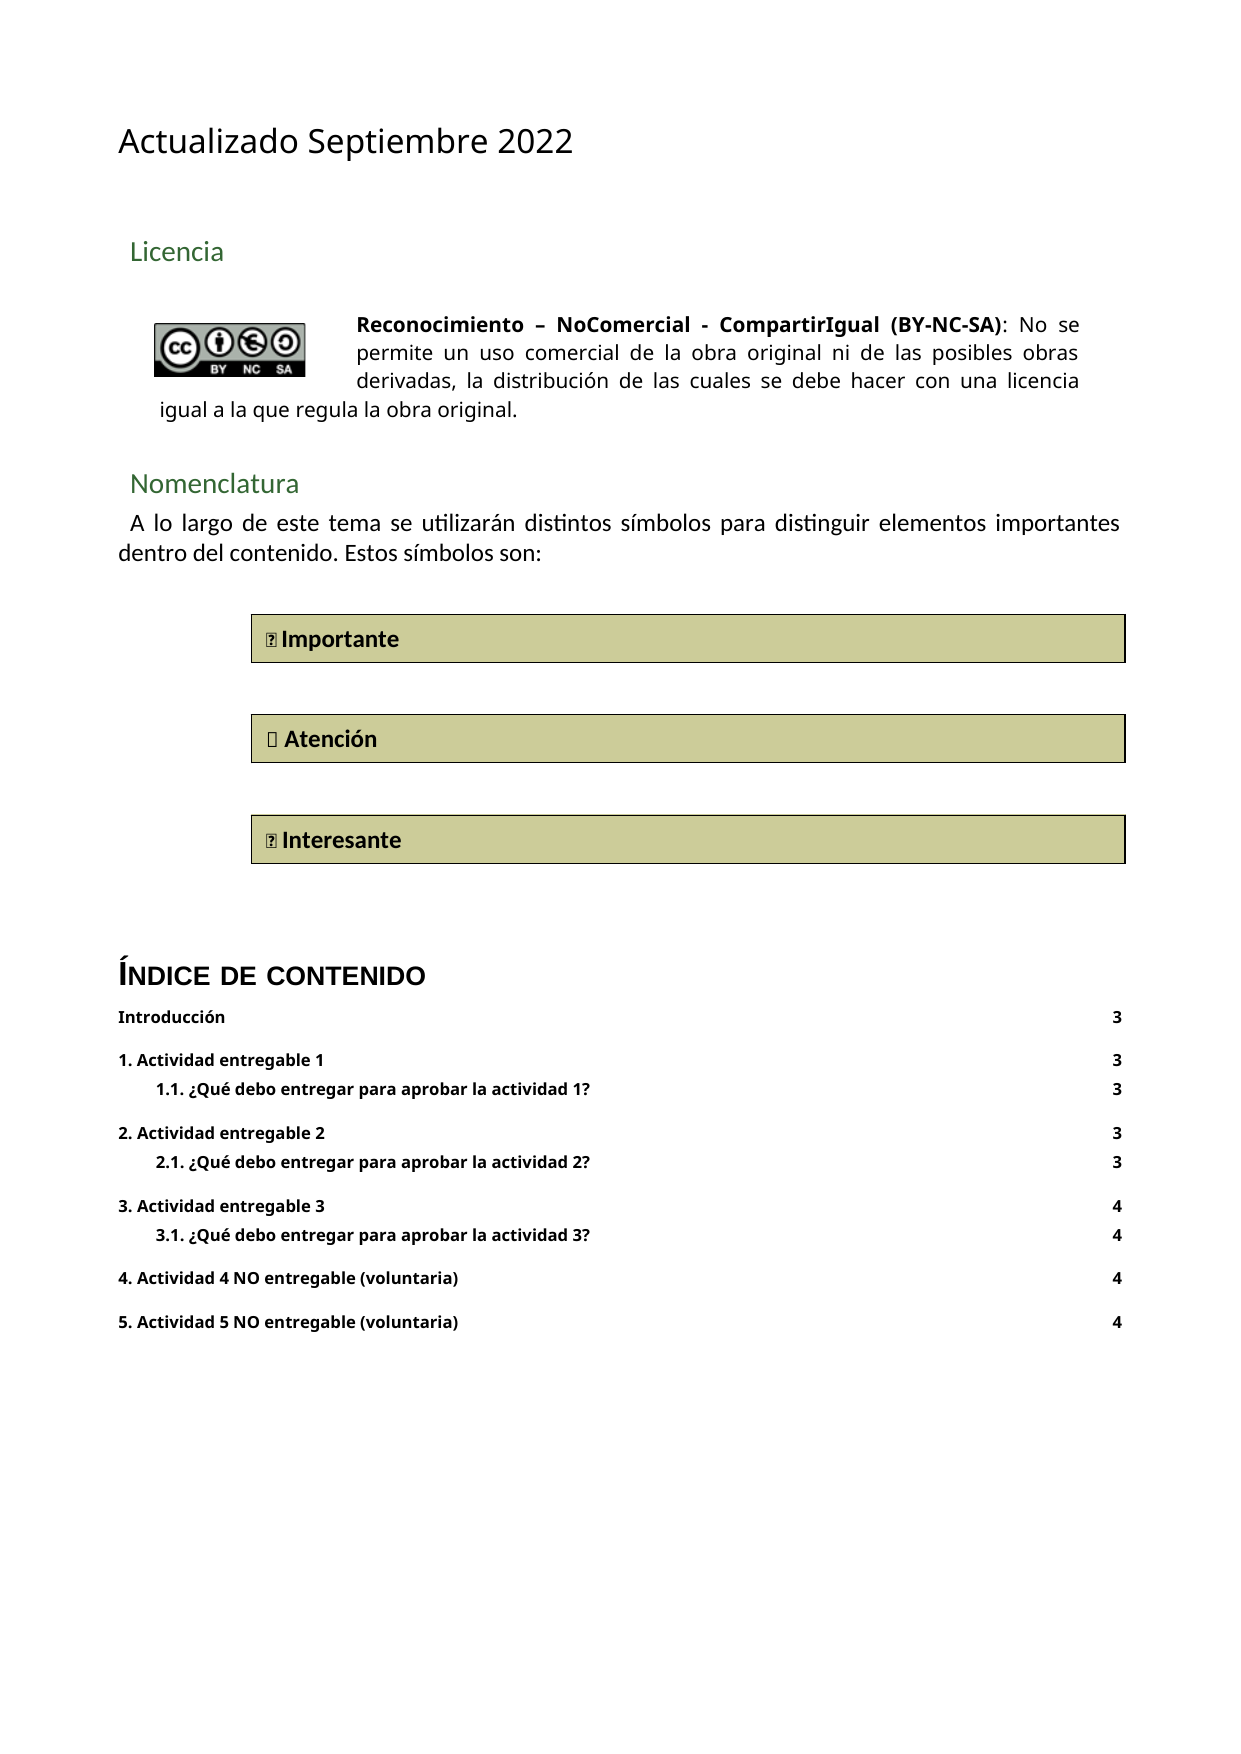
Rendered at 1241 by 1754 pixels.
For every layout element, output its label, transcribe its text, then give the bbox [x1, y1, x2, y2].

text Introducción 3 [118, 1005, 1122, 1028]
text Actualizado Septiembre 2022 [118, 118, 1122, 163]
text Licencia [118, 233, 1122, 268]
picture [154, 323, 306, 377]
text 2. Actividad entregable 2 3 [118, 1122, 1122, 1144]
text Reconocimiento – NoComercial - CompartirIgual (BY-NC-SA): No se permite un uso comercial de la obra original ni de las posibles obras derivadas, la distribución de las cuales se debe hacer con una licencia igual a la que regula la obra original. [159, 310, 1080, 423]
text 1. Actividad entregable 1 3 [118, 1049, 1122, 1072]
text 2.1. ¿Qué debo entregar para aprobar la actividad 2? 3 [156, 1151, 1122, 1173]
text Nomenclatura [118, 465, 1122, 500]
text 3.1. ¿Qué debo entregar para aprobar la actividad 3? 4 [156, 1223, 1122, 1246]
text Índice de contenido [118, 954, 1122, 993]
text 3. Actividad entregable 3 4 [118, 1194, 1122, 1217]
text ❕ Atención [252, 715, 1124, 762]
text 4. Actividad 4 NO entregable (voluntaria) 4 [118, 1267, 1122, 1290]
text 5. Actividad 5 NO entregable (voluntaria) 4 [118, 1311, 1122, 1333]
text A lo largo de este tema se utilizarán distintos símbolos para distinguir elementos importantes dentro del contenido. Estos símbolos son: [118, 507, 1122, 568]
text 📖 Importante [252, 615, 1124, 662]
text 1.1. ¿Qué debo entregar para aprobar la actividad 1? 3 [156, 1078, 1122, 1101]
text 💬 Interesante [252, 816, 1124, 863]
